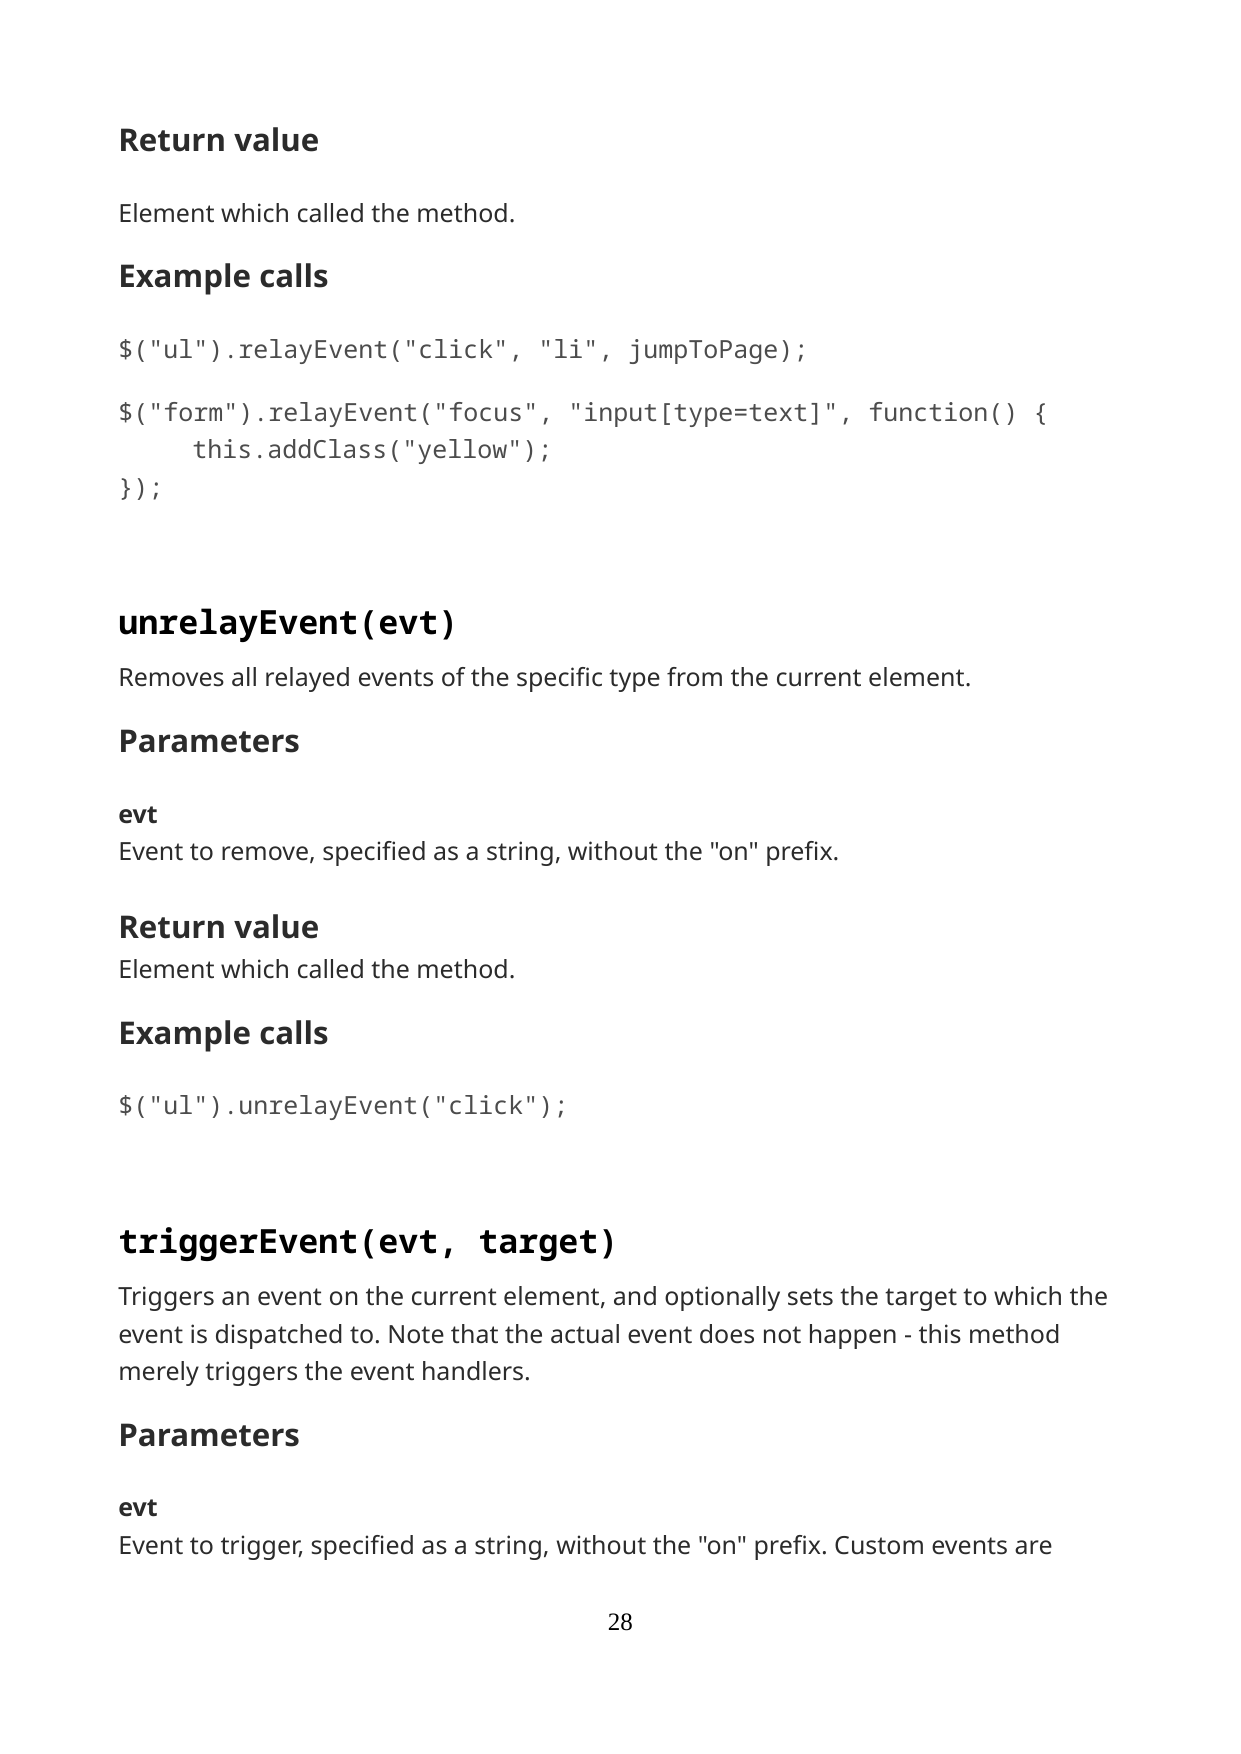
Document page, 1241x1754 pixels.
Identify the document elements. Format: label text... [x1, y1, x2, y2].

text Element which called the method. [118, 192, 1122, 229]
text Example calls [118, 254, 1122, 297]
text Element which called the method. [118, 948, 1122, 986]
text Return value [118, 118, 1122, 161]
text Triggers an event on the current element, and optionally sets the target to which the event is dispatched to. Note that the actual event does not happen - this method merely triggers the event handlers. [118, 1275, 1122, 1388]
text Example calls [118, 1011, 1122, 1053]
subtitle triggerEvent(evt, target) [118, 1172, 1122, 1263]
text Return value [118, 868, 1122, 948]
text $("ul").relayEvent("click", "li", jumpToPage); [118, 328, 1122, 366]
text Parameters [118, 719, 1122, 762]
text $("ul").unrelayEvent("click"); [118, 1084, 1122, 1122]
text $("form").relayEvent("focus", "input[type=text]", function() { this.addClass("yellow"); }); [118, 391, 1122, 503]
text Event to trigger, specified as a string, without the "on" prefix. Custom events are [118, 1524, 1122, 1562]
text Parameters [118, 1413, 1122, 1455]
text evt [118, 793, 1122, 831]
text Event to remove, specified as a string, without the "on" prefix. [118, 831, 1122, 868]
subtitle unrelayEvent(evt) [118, 553, 1122, 644]
text evt [118, 1487, 1122, 1524]
text Removes all relayed events of the specific type from the current element. [118, 657, 1122, 694]
